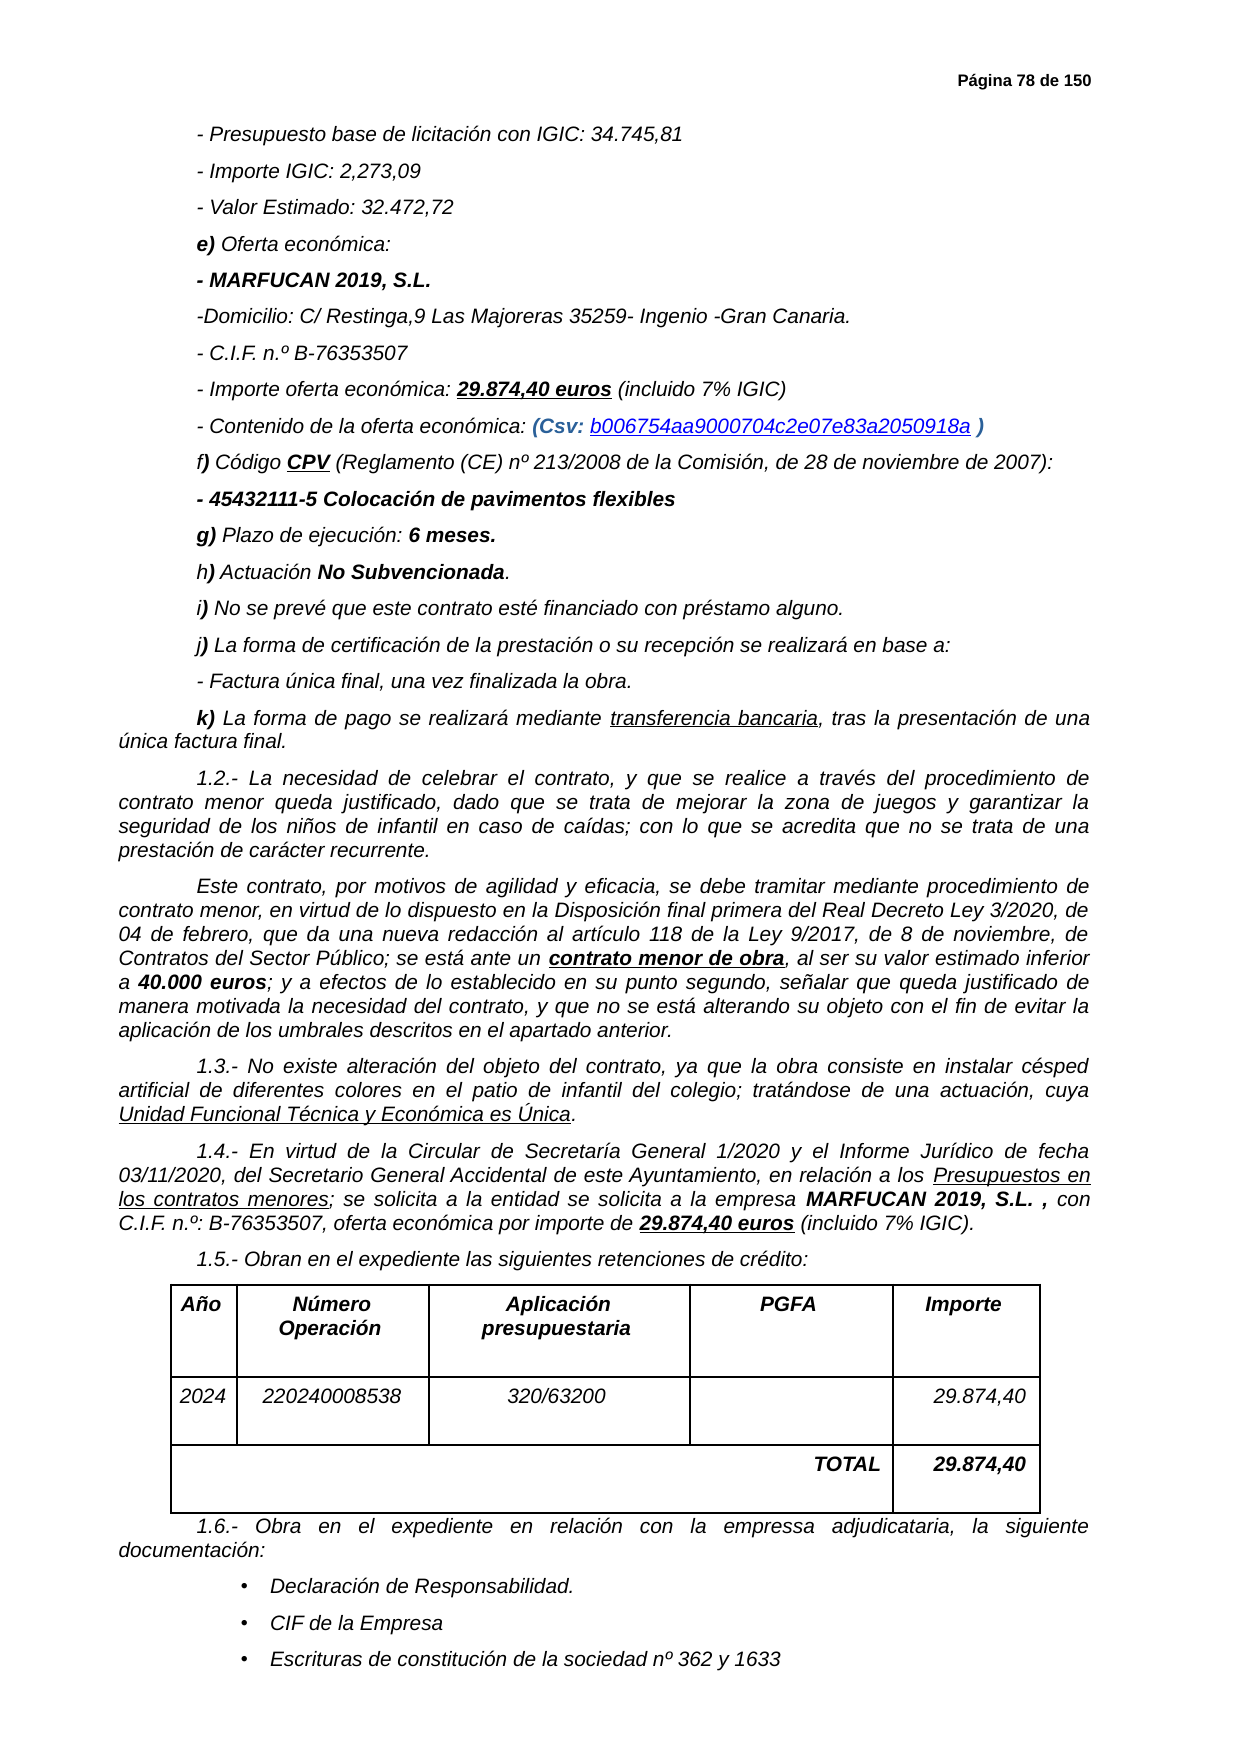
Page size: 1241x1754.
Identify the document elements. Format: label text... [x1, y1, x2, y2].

text - Importe oferta económica: 29.874,40 euros (incluido 7% IGIC) [118, 377, 1092, 401]
text f) Código CPV (Reglamento (CE) nº 213/2008 de la Comisión, de 28 de noviembre de 2007): [118, 450, 1092, 474]
text - MARFUCAN 2019, S.L. [118, 268, 1092, 292]
text h) Actuación No Subvencionada. [118, 559, 1092, 583]
text Este contrato, por motivos de agilidad y eficacia, se debe tramitar mediante procedimiento de contrato menor, en virtud de lo dispuesto en la Disposición final primera del Real Decreto Ley 3/2020, de 04 de febrero, que da una nueva redacción al artículo 118 de la Ley 9/2017, de 8 de noviembre, de Contratos del Sector Público; se está ante un contrato menor de obra, al ser su valor estimado inferior a 40.000 euros; y a efectos de lo establecido en su punto segundo, señalar que queda justificado de manera motivada la necesidad del contrato, y que no se está alterando su objeto con el fin de evitar la aplicación de los umbrales descritos en el apartado anterior. [118, 874, 1092, 1042]
text - Valor Estimado: 32.472,72 [118, 195, 1092, 219]
table_cell 220240008538 [238, 1378, 428, 1443]
table_cell 2024 [172, 1378, 236, 1443]
table_cell [691, 1378, 892, 1443]
text 1.4.- En virtud de la Circular de Secretaría General 1/2020 y el Informe Jurídico de fecha 03/11/2020, del Secretario General Accidental de este Ayuntamiento, en relación a los Presupuestos en los contratos menores; se solicita a la entidad se solicita a la empresa MARFUCAN 2019, S.L. , con C.I.F. n.º: B-76353507, oferta económica por importe de 29.874,40 euros (incluido 7% IGIC). [118, 1139, 1092, 1234]
table_header PGFA [691, 1286, 892, 1376]
text 1.2.- La necesidad de celebrar el contrato, y que se realice a través del procedimiento de contrato menor queda justificado, dado que se trata de mejorar la zona de juegos y garantizar la seguridad de los niños de infantil en caso de caídas; con lo que se acredita que no se trata de una prestación de carácter recurrente. [118, 766, 1092, 862]
list CIF de la Empresa [162, 1611, 1092, 1635]
text - C.I.F. n.º B-76353507 [118, 341, 1092, 365]
text e) Oferta económica: [118, 231, 1092, 255]
text j) La forma de certificación de la prestación o su recepción se realizará en base a: [118, 632, 1092, 656]
text -Domicilio: C/ Restinga,9 Las Majoreras 35259- Ingenio -Gran Canaria. [118, 304, 1092, 328]
table_header Importe [894, 1286, 1039, 1376]
table_header Número Operación [238, 1286, 428, 1376]
text k) La forma de pago se realizará mediante transferencia bancaria, tras la presentación de una única factura final. [118, 705, 1092, 753]
table_cell 320/63200 [430, 1378, 689, 1443]
text - 45432111-5 Colocación de pavimentos flexibles [118, 487, 1092, 511]
table_cell 29.874,40 [894, 1378, 1039, 1443]
text - Factura única final, una vez finalizada la obra. [118, 669, 1092, 693]
list Declaración de Responsabilidad. [162, 1574, 1092, 1598]
text 1.6.- Obra en el expediente en relación con la empressa adjudicataria, la siguiente documentación: [118, 1514, 1092, 1562]
text - Presupuesto base de licitación con IGIC: 34.745,81 [118, 122, 1092, 146]
table_header Año [172, 1286, 236, 1376]
list Escrituras de constitución de la sociedad nº 362 y 1633 [162, 1647, 1092, 1671]
text 1.3.- No existe alteración del objeto del contrato, ya que la obra consiste en instalar césped artificial de diferentes colores en el patio de infantil del colegio; tratándose de una actuación, cuya Unidad Funcional Técnica y Económica es Única. [118, 1054, 1092, 1126]
text - Importe IGIC: 2,273,09 [118, 158, 1092, 182]
text i) No se prevé que este contrato esté financiado con préstamo alguno. [118, 596, 1092, 620]
text - Contenido de la oferta económica: (Csv: b006754aa9000704c2e07e83a2050918a ) [118, 414, 1092, 438]
text g) Plazo de ejecución: 6 meses. [118, 523, 1092, 547]
table_cell TOTAL [172, 1446, 892, 1512]
table_cell 29.874,40 [894, 1446, 1039, 1512]
table_header Aplicación presupuestaria [430, 1286, 689, 1376]
text 1.5.- Obran en el expediente las siguientes retenciones de crédito: [118, 1247, 1092, 1271]
